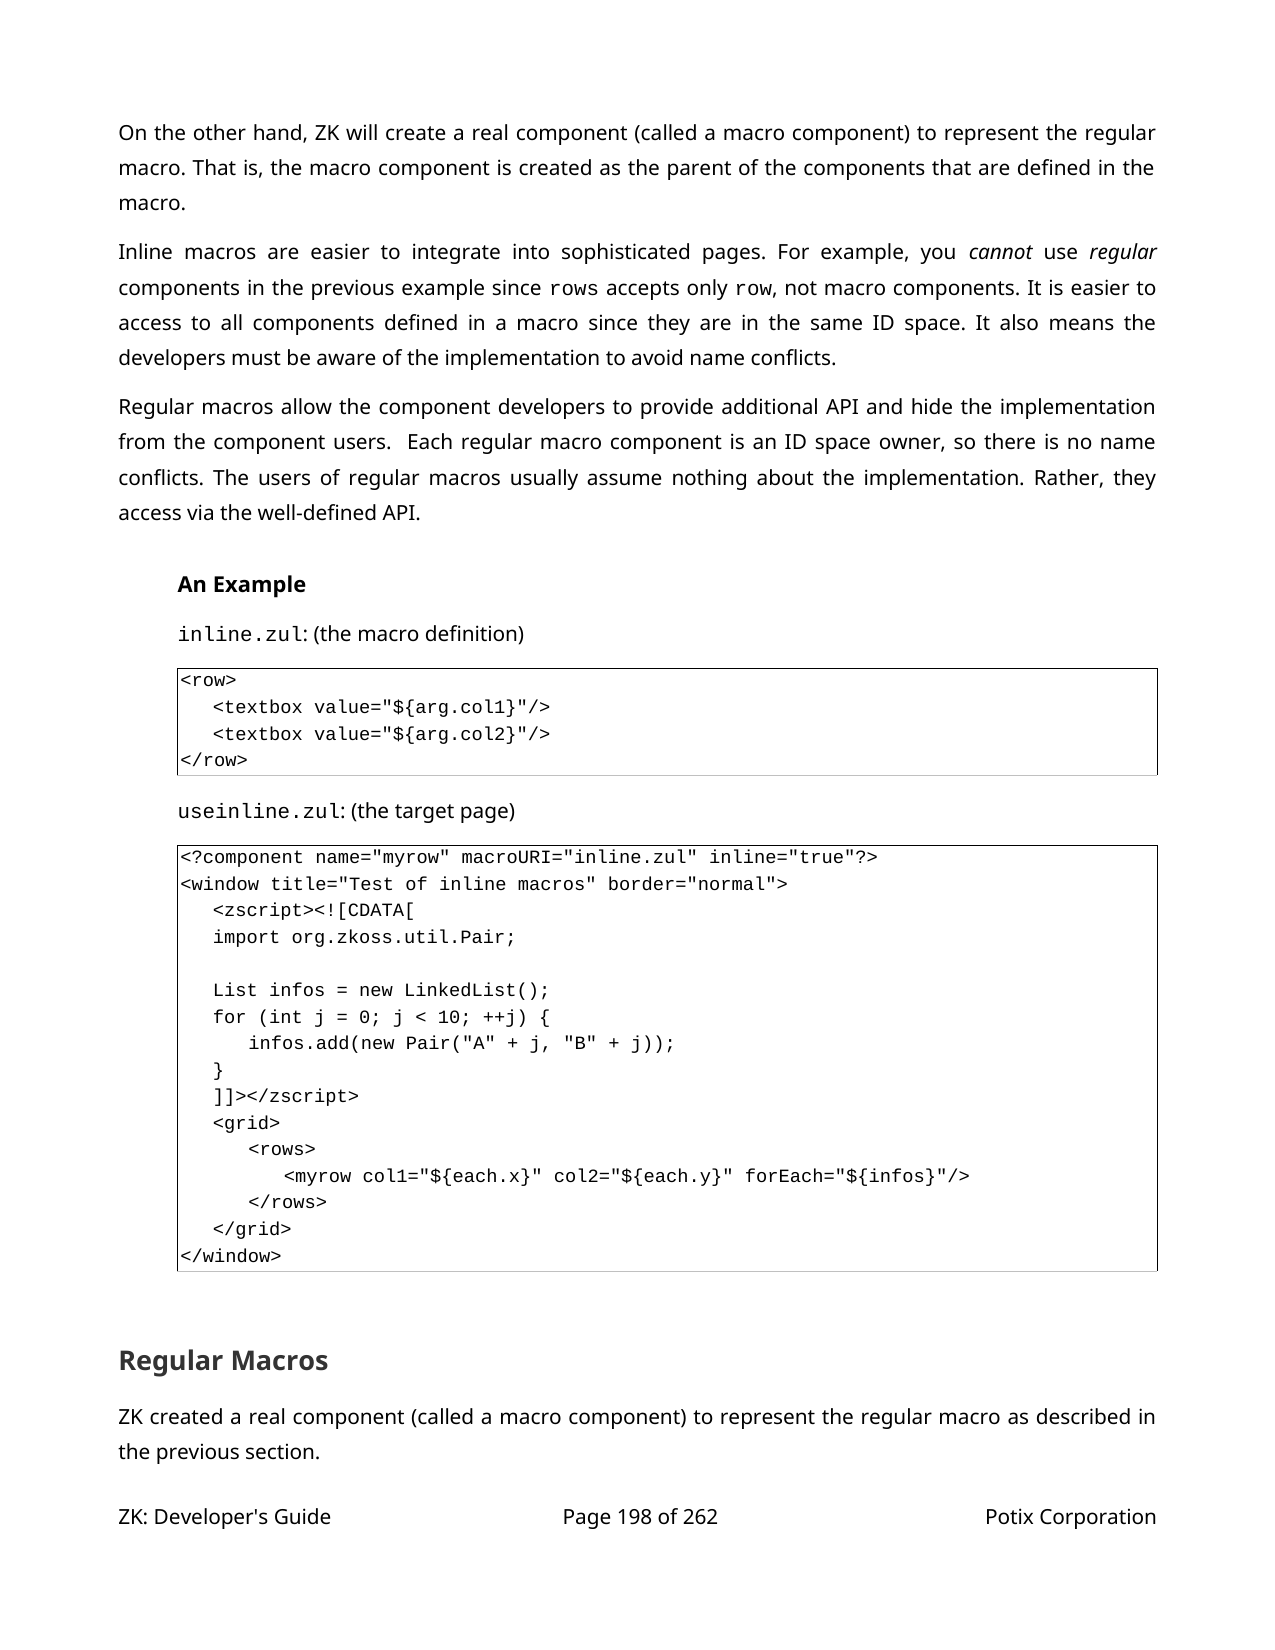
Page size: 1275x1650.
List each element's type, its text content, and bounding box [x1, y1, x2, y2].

text useinline.zul: (the target page) [177, 796, 1157, 824]
text <?component name="myrow" macroURI="inline.zul" inline="true"?> <window title="Test of inline macros" border="normal"> <zscript><![CDATA[ import org.zkoss.util.Pair; List infos = new LinkedList(); for (int j = 0; j < 10; ++j) { infos.add(new Pair("A" + j, "B" + j)); } ]]></zscript> <grid> <rows> <myrow col1="${each.x}" col2="${each.y}" forEach="${infos}"/> </rows> </grid> </window> [178, 846, 1157, 1271]
subtitle Regular Macros [118, 1342, 1157, 1378]
text On the other hand, ZK will create a real component (called a macro component) to represent the regular macro. That is, the macro component is created as the parent of the components that are defined in the macro. [118, 118, 1157, 217]
text Inline macros are easier to integrate into sophisticated pages. For example, you cannot use regular components in the previous example since rows accepts only row, not macro components. It is easier to access to all components defined in a macro since they are in the same ID space. It also means the developers must be aware of the implementation to avoid name conflicts. [118, 237, 1157, 372]
text <row> <textbox value="${arg.col1}"/> <textbox value="${arg.col2}"/> </row> [178, 669, 1157, 775]
text Regular macros allow the component developers to provide additional API and hide the implementation from the component users. Each regular macro component is an ID space owner, so there is no name conflicts. The users of regular macros usually assume nothing about the implementation. Rather, they access via the well-defined API. [118, 392, 1157, 526]
subtitle An Example [177, 568, 1157, 598]
text inline.zul: (the macro definition) [177, 619, 1157, 648]
text ZK created a real component (called a macro component) to represent the regular macro as described in the previous section. [118, 1402, 1157, 1466]
